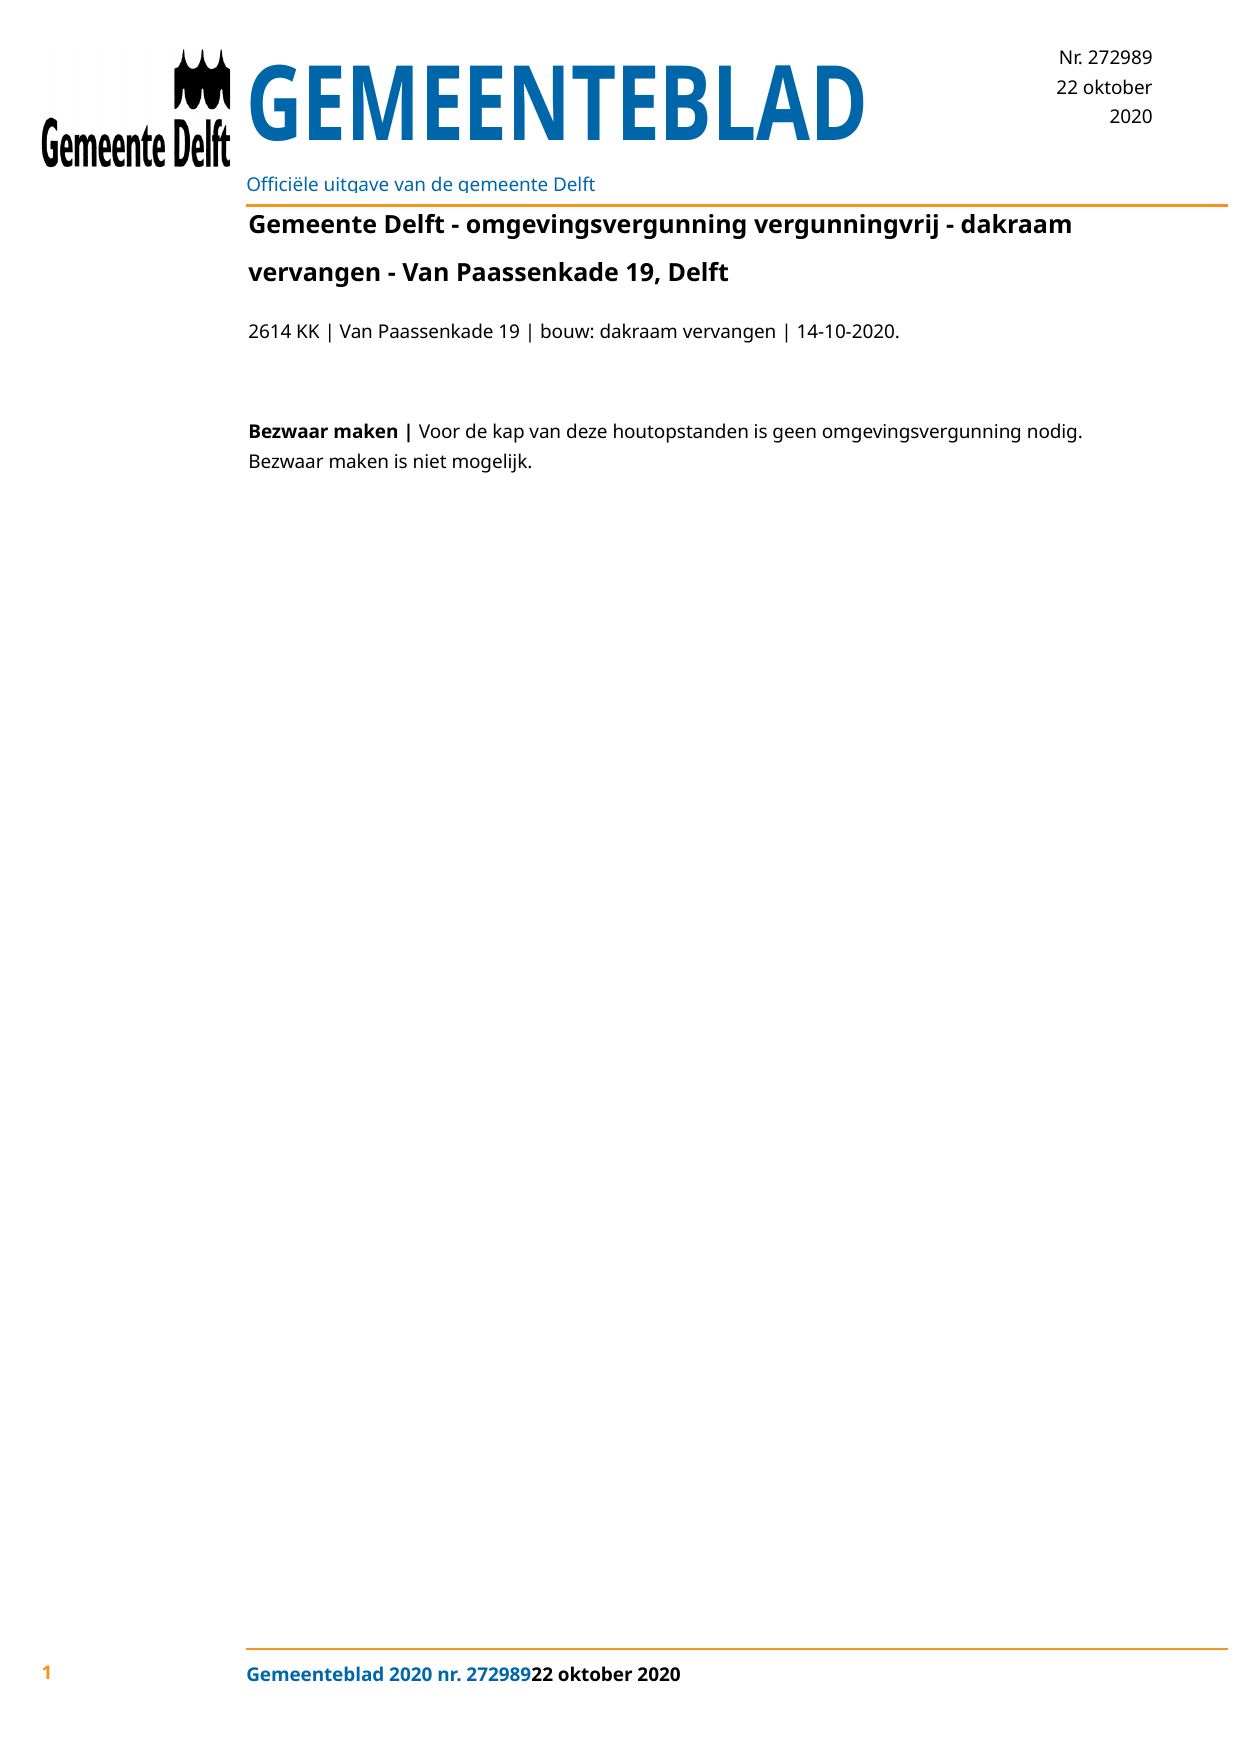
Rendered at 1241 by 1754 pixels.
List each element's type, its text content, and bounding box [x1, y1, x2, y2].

picture [41, 47, 231, 172]
text 2614 KK | Van Paassenkade 19 | bouw: dakraam vervangen | 14-10-2020. [248, 318, 1152, 344]
text Bezwaar maken | Voor de kap van deze houtopstanden is geen omgevingsvergunning nodig. Bezwaar maken is niet mogelijk. [248, 419, 1152, 474]
text Gemeente Delft - omgevingsvergunning vergunningvrij - dakraam vervangen - Van Paassenkade 19, Delft [248, 207, 1152, 288]
